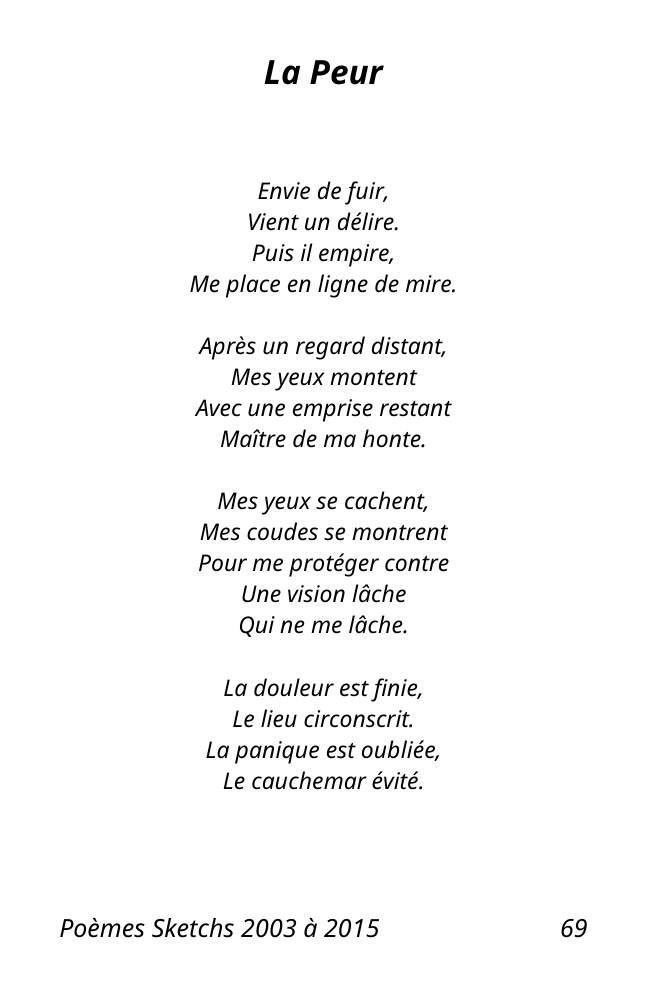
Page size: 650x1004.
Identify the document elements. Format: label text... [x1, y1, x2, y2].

text Mes yeux se cachent, [59, 485, 591, 516]
text Le cauchemar évité. [59, 765, 591, 796]
text Envie de fuir, [59, 175, 591, 206]
text La panique est oubliée, [59, 734, 591, 765]
text Avec une emprise restant [59, 392, 591, 423]
text Le lieu circonscrit. [59, 703, 591, 734]
text Une vision lâche [59, 578, 591, 609]
text Maître de ma honte. [59, 423, 591, 454]
text Mes coudes se montrent [59, 516, 591, 547]
text Mes yeux montent [59, 361, 591, 392]
text Qui ne me lâche. [59, 609, 591, 641]
text Vient un délire. [59, 206, 591, 237]
subtitle La Peur [59, 49, 591, 95]
text Puis il empire, [59, 237, 591, 268]
text La douleur est finie, [59, 672, 591, 703]
text Après un regard distant, [59, 330, 591, 361]
text Me place en ligne de mire. [59, 268, 591, 299]
text Pour me protéger contre [59, 547, 591, 578]
